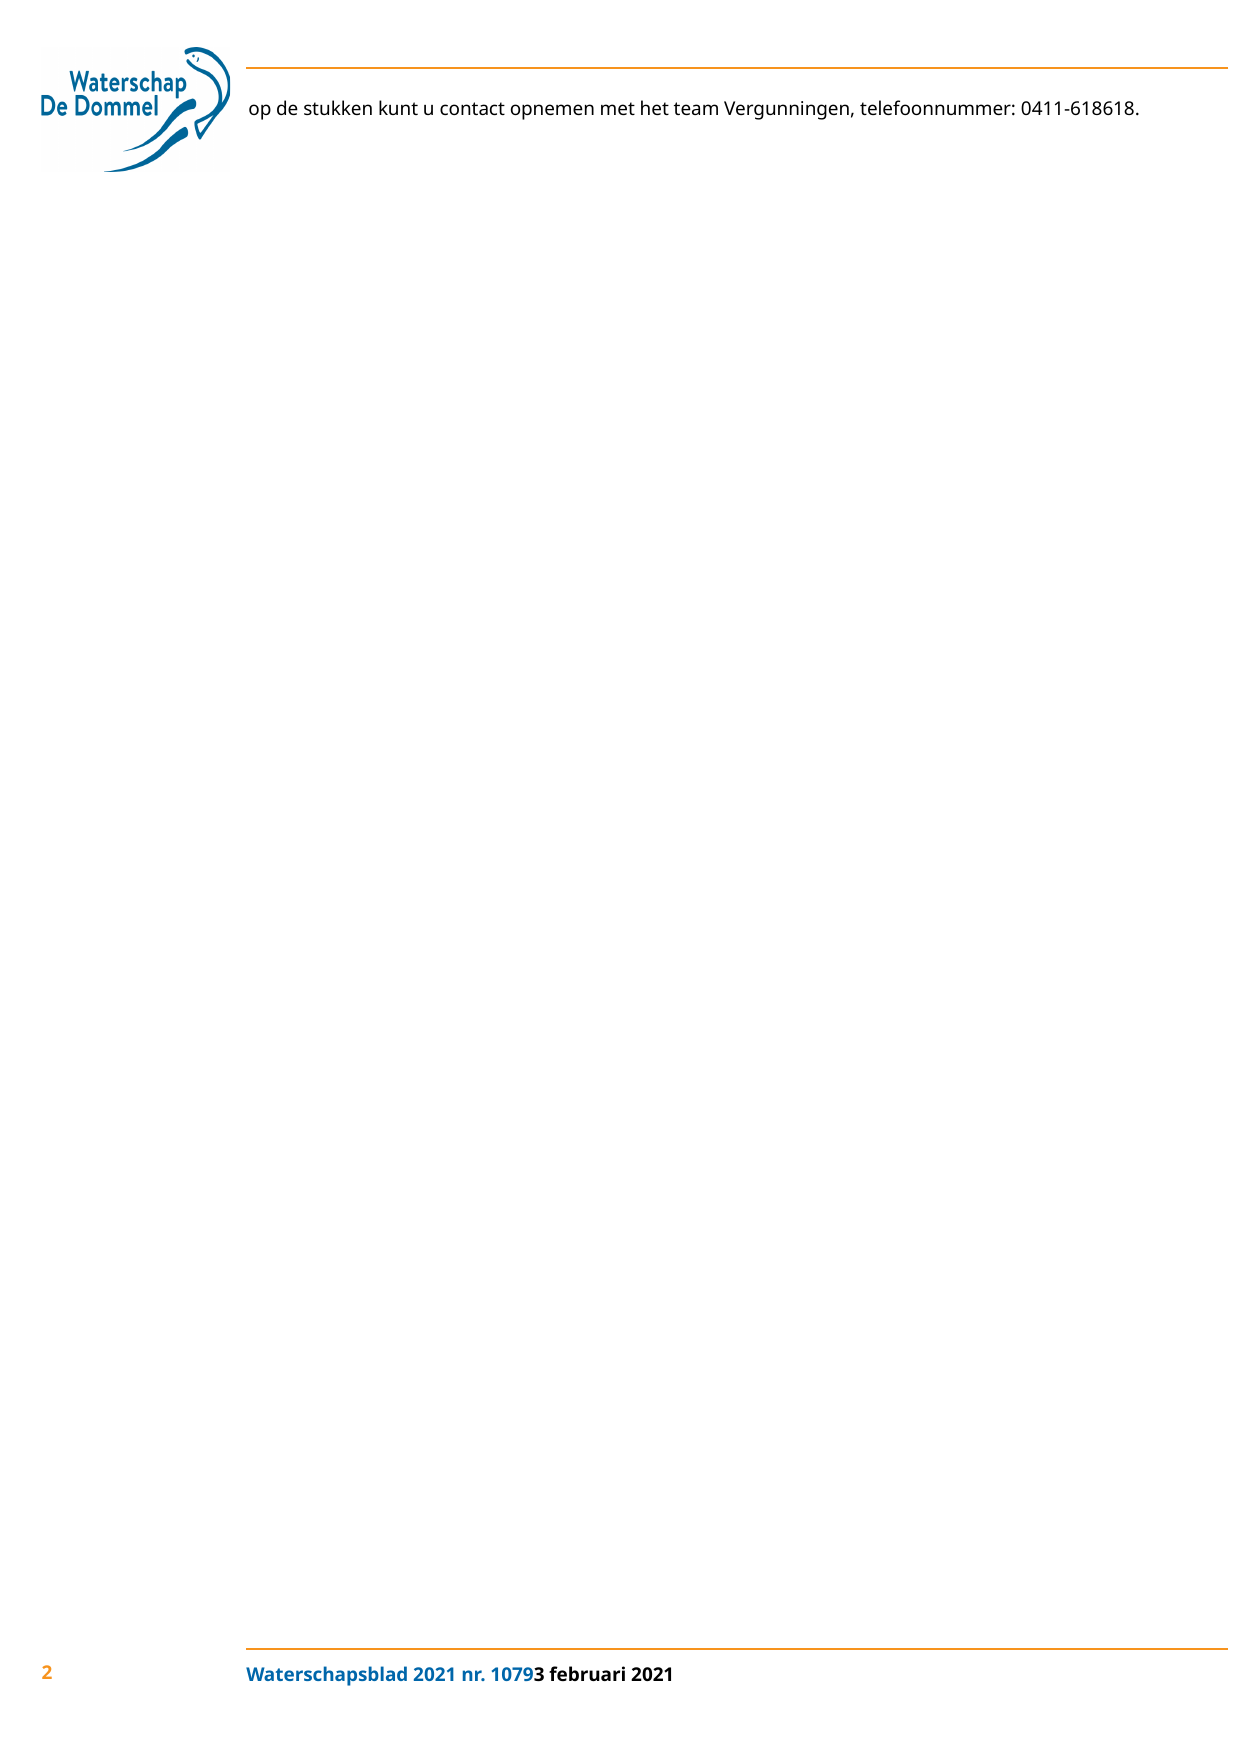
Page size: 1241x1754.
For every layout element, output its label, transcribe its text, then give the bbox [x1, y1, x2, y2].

picture [41, 47, 231, 172]
picture [45, 99, 51, 111]
picture [204, 47, 231, 76]
text op de stukken kunt u contact opnemen met het team Vergunningen, telefoonnummer: 0411-618618. [248, 95, 1152, 121]
picture [198, 118, 210, 131]
